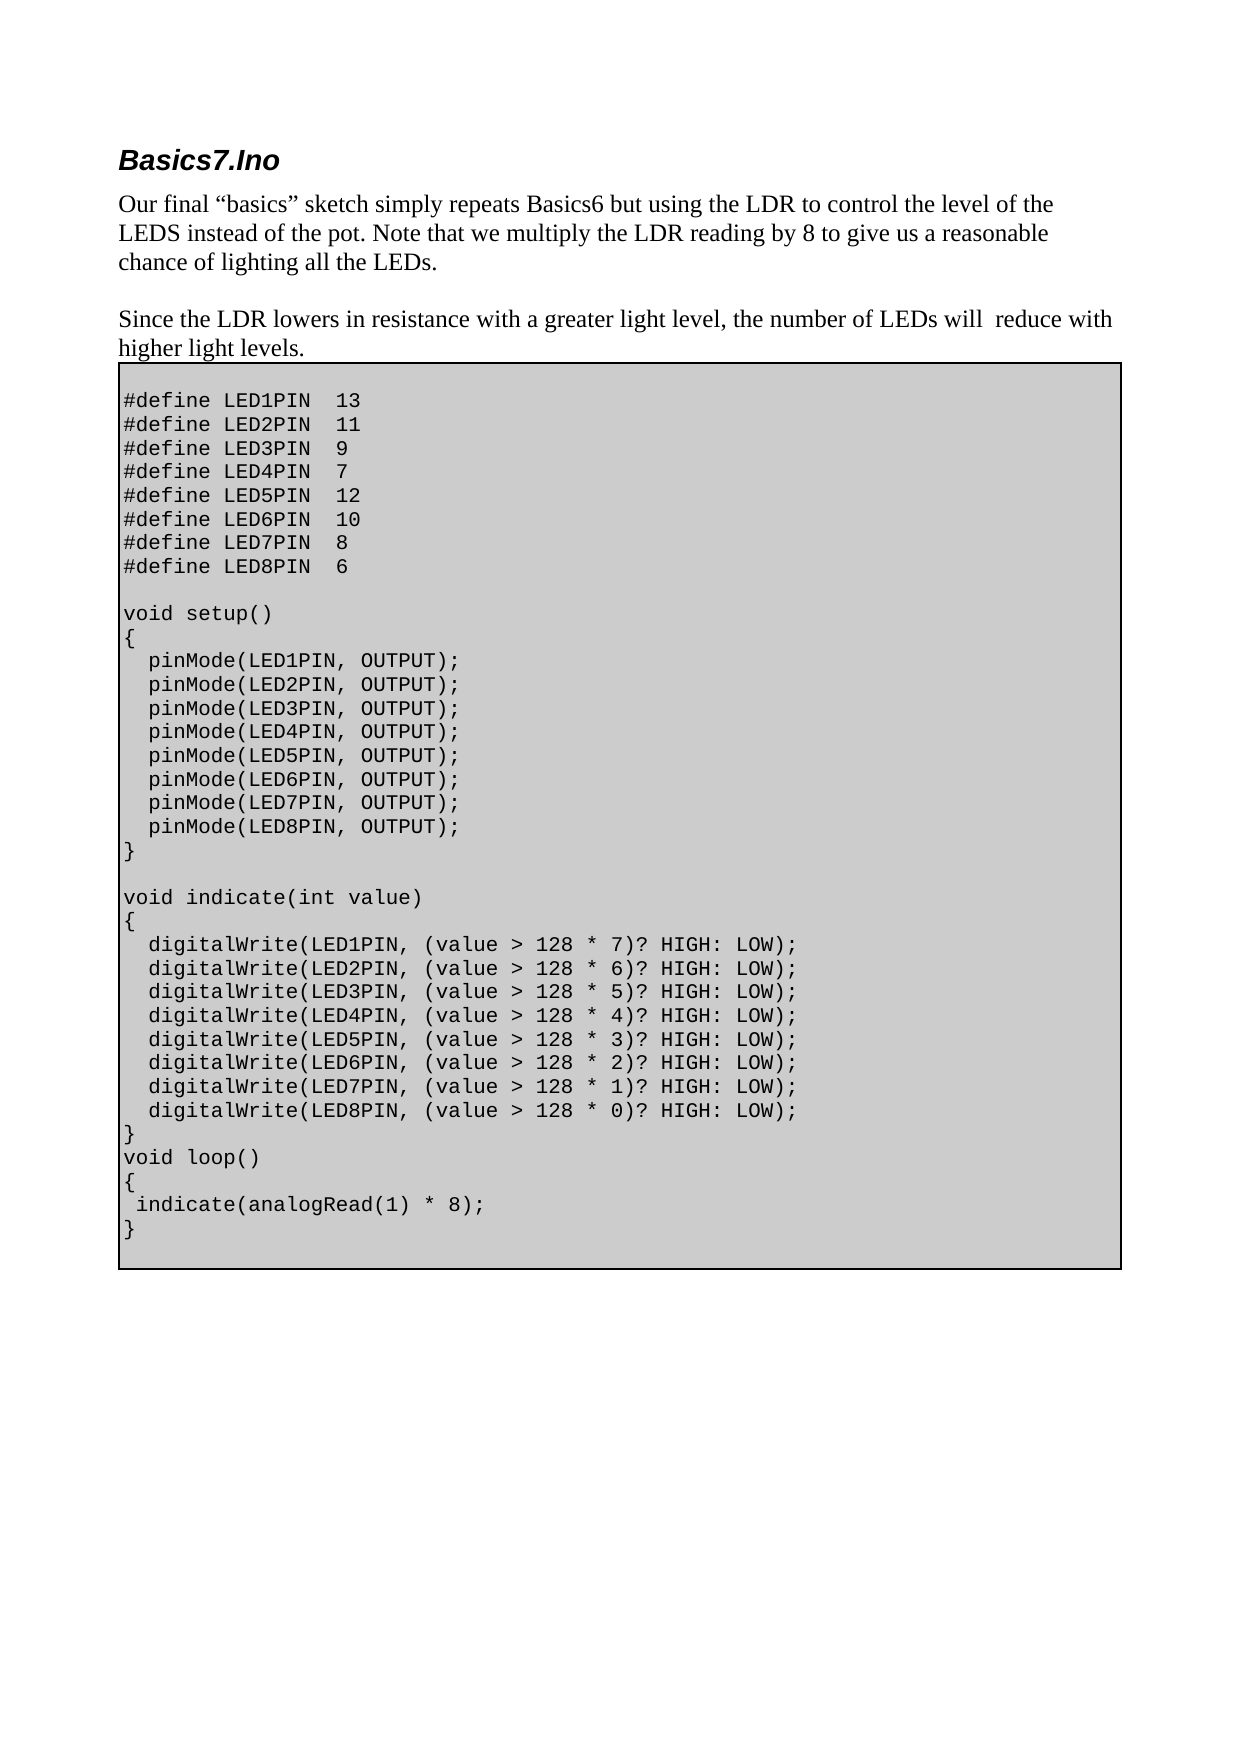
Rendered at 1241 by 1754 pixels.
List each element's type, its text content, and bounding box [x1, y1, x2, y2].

text #define LED3PIN 9 [120, 433, 1120, 456]
text pinMode(LED6PIN, OUTPUT); [120, 764, 1120, 787]
text } [120, 1118, 1120, 1142]
subtitle Basics7.Ino [118, 143, 1122, 177]
text #define LED7PIN 8 [120, 527, 1120, 551]
text void indicate(int value) [120, 882, 1120, 906]
text #define LED8PIN 6 [120, 551, 1120, 574]
text digitalWrite(LED7PIN, (value > 128 * 1)? HIGH: LOW); [120, 1071, 1120, 1095]
text pinMode(LED2PIN, OUTPUT); [120, 669, 1120, 693]
text digitalWrite(LED5PIN, (value > 128 * 3)? HIGH: LOW); [120, 1024, 1120, 1047]
text #define LED4PIN 7 [120, 456, 1120, 480]
text #define LED1PIN 13 [120, 385, 1120, 409]
text pinMode(LED7PIN, OUTPUT); [120, 787, 1120, 811]
text pinMode(LED8PIN, OUTPUT); [120, 811, 1120, 834]
text Our final “basics” sketch simply repeats Basics6 but using the LDR to control the level of the LEDS instead of the pot. Note that we multiply the LDR reading by 8 to give us a reasonable chance of lighting all the LEDs. [118, 189, 1122, 275]
text pinMode(LED3PIN, OUTPUT); [120, 693, 1120, 716]
text #define LED5PIN 12 [120, 480, 1120, 503]
text digitalWrite(LED2PIN, (value > 128 * 6)? HIGH: LOW); [120, 953, 1120, 976]
text { [120, 622, 1120, 645]
text void loop() [120, 1142, 1120, 1166]
text digitalWrite(LED4PIN, (value > 128 * 4)? HIGH: LOW); [120, 1000, 1120, 1024]
text pinMode(LED5PIN, OUTPUT); [120, 740, 1120, 764]
text #define LED6PIN 10 [120, 503, 1120, 527]
text } [120, 1213, 1120, 1237]
text indicate(analogRead(1) * 8); [120, 1189, 1120, 1213]
text digitalWrite(LED3PIN, (value > 128 * 5)? HIGH: LOW); [120, 976, 1120, 1000]
text digitalWrite(LED8PIN, (value > 128 * 0)? HIGH: LOW); [120, 1095, 1120, 1118]
text digitalWrite(LED6PIN, (value > 128 * 2)? HIGH: LOW); [120, 1047, 1120, 1071]
text digitalWrite(LED1PIN, (value > 128 * 7)? HIGH: LOW); [120, 929, 1120, 953]
text #define LED2PIN 11 [120, 409, 1120, 433]
text { [120, 1166, 1120, 1189]
text { [120, 906, 1120, 929]
text pinMode(LED4PIN, OUTPUT); [120, 716, 1120, 740]
text } [120, 834, 1120, 858]
text Since the LDR lowers in resistance with a greater light level, the number of LEDs will reduce with higher light levels. [118, 304, 1122, 362]
text pinMode(LED1PIN, OUTPUT); [120, 645, 1120, 669]
text void setup() [120, 598, 1120, 622]
